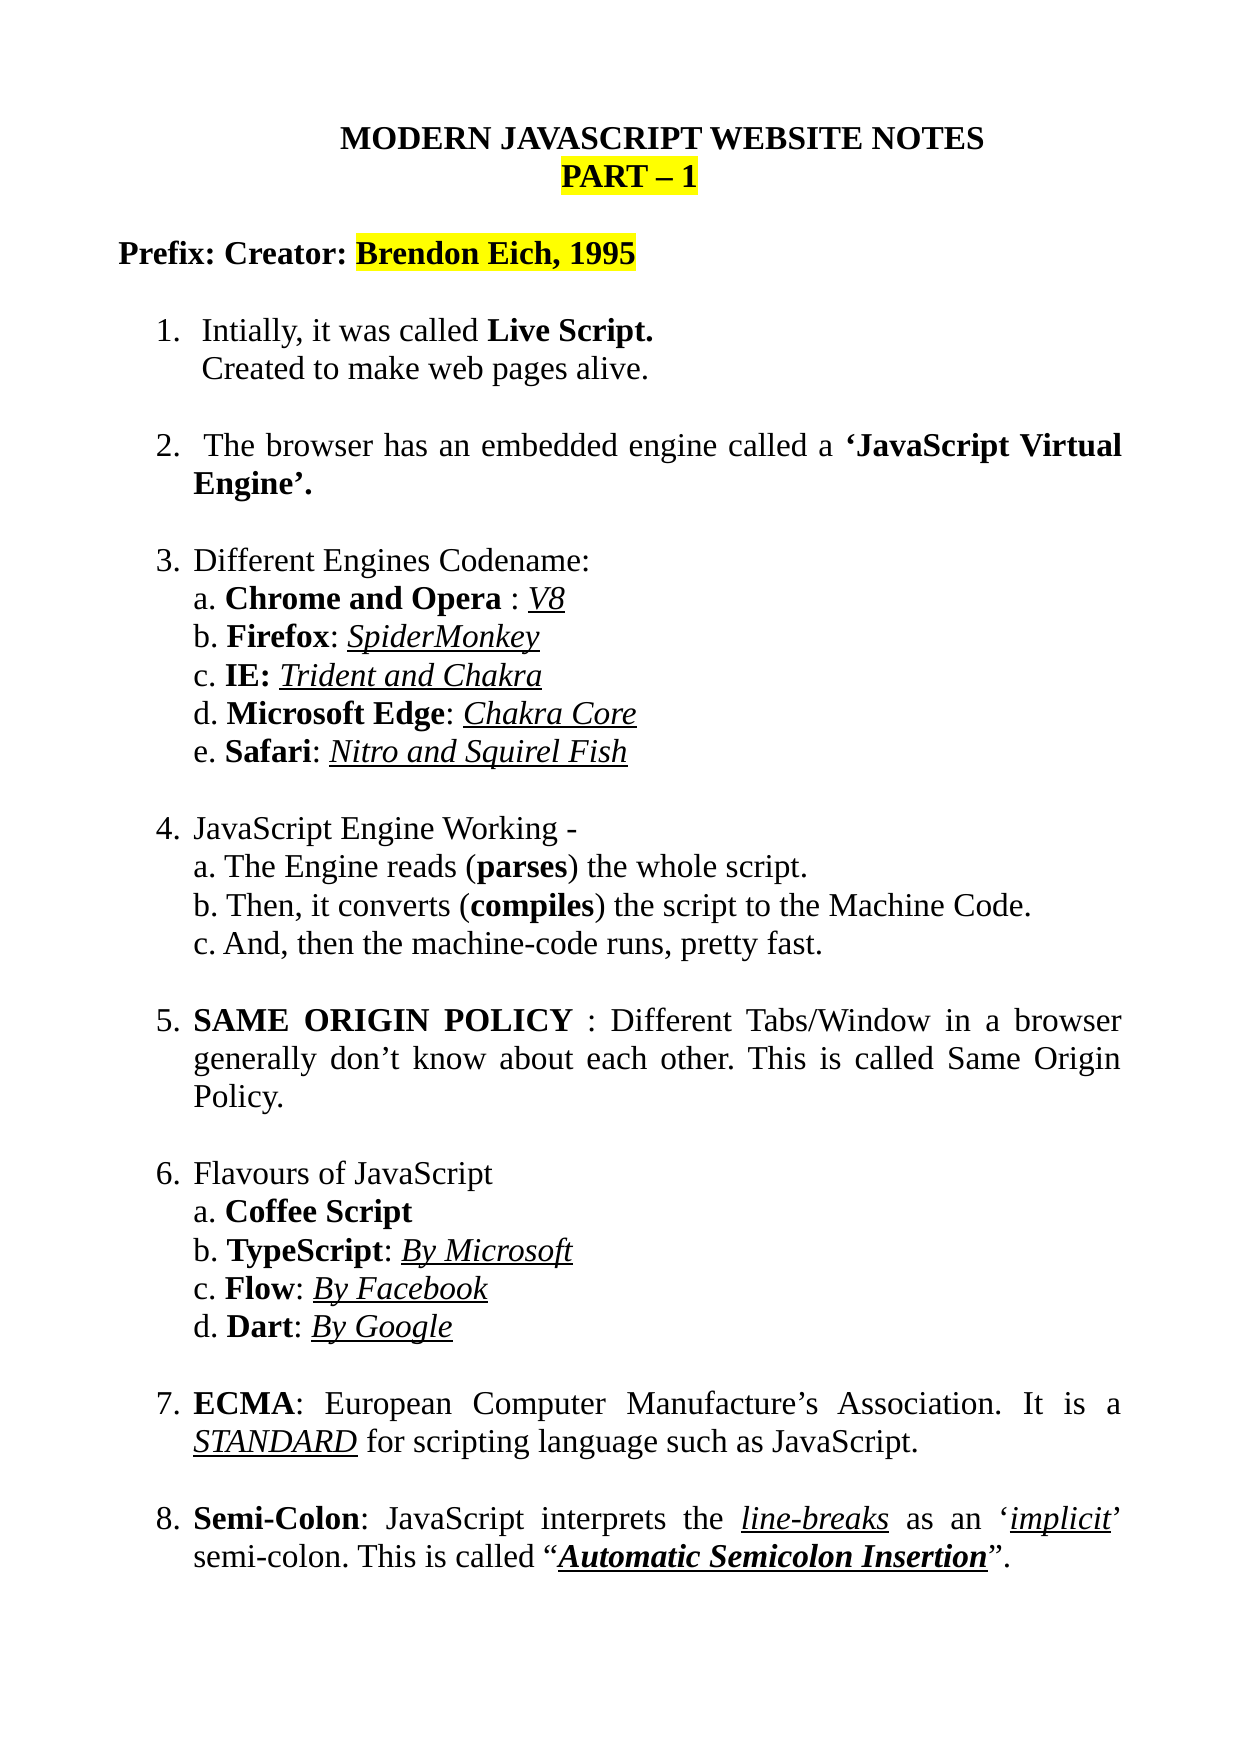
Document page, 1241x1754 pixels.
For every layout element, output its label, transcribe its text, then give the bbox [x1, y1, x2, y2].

list d. Dart: By Google [156, 1306, 1122, 1345]
text MODERN JAVASCRIPT WEBSITE NOTES [118, 118, 1122, 156]
list SAME ORIGIN POLICY : Different Tabs/Window in a browser generally don’t know about each other. This is called Same Origin Policy. [156, 1000, 1122, 1115]
list a. Chrome and Opera : V8 [156, 578, 1122, 616]
list Different Engines Codename: [156, 540, 1122, 578]
list d. Microsoft Edge: Chakra Core [156, 693, 1122, 731]
list Created to make web pages alive. [156, 348, 1122, 386]
text Prefix: Creator: Brendon Eich, 1995 [118, 233, 1122, 271]
list JavaScript Engine Working - [156, 808, 1122, 846]
list a. The Engine reads (parses) the whole script. [156, 846, 1122, 885]
list Flavours of JavaScript [156, 1153, 1122, 1191]
list a. Coffee Script [156, 1191, 1122, 1230]
list c. Flow: By Facebook [156, 1268, 1122, 1306]
list b. Then, it converts (compiles) the script to the Machine Code. [156, 885, 1122, 923]
list c. And, then the machine-code runs, pretty fast. [156, 923, 1122, 961]
list Semi-Colon: JavaScript interprets the line-breaks as an ‘implicit’ semi-colon. This is called “Automatic Semicolon Insertion”. [156, 1498, 1122, 1575]
list b. TypeScript: By Microsoft [156, 1230, 1122, 1268]
list e. Safari: Nitro and Squirel Fish [156, 731, 1122, 770]
text PART – 1 [118, 156, 1122, 195]
list c. IE: Trident and Chakra [156, 655, 1122, 693]
list ECMA: European Computer Manufacture’s Association. It is a STANDARD for scripting language such as JavaScript. [156, 1383, 1122, 1460]
list b. Firefox: SpiderMonkey [156, 616, 1122, 655]
list Intially, it was called Live Script. [156, 310, 1122, 348]
list The browser has an embedded engine called a ‘JavaScript Virtual Engine’. [156, 425, 1122, 501]
